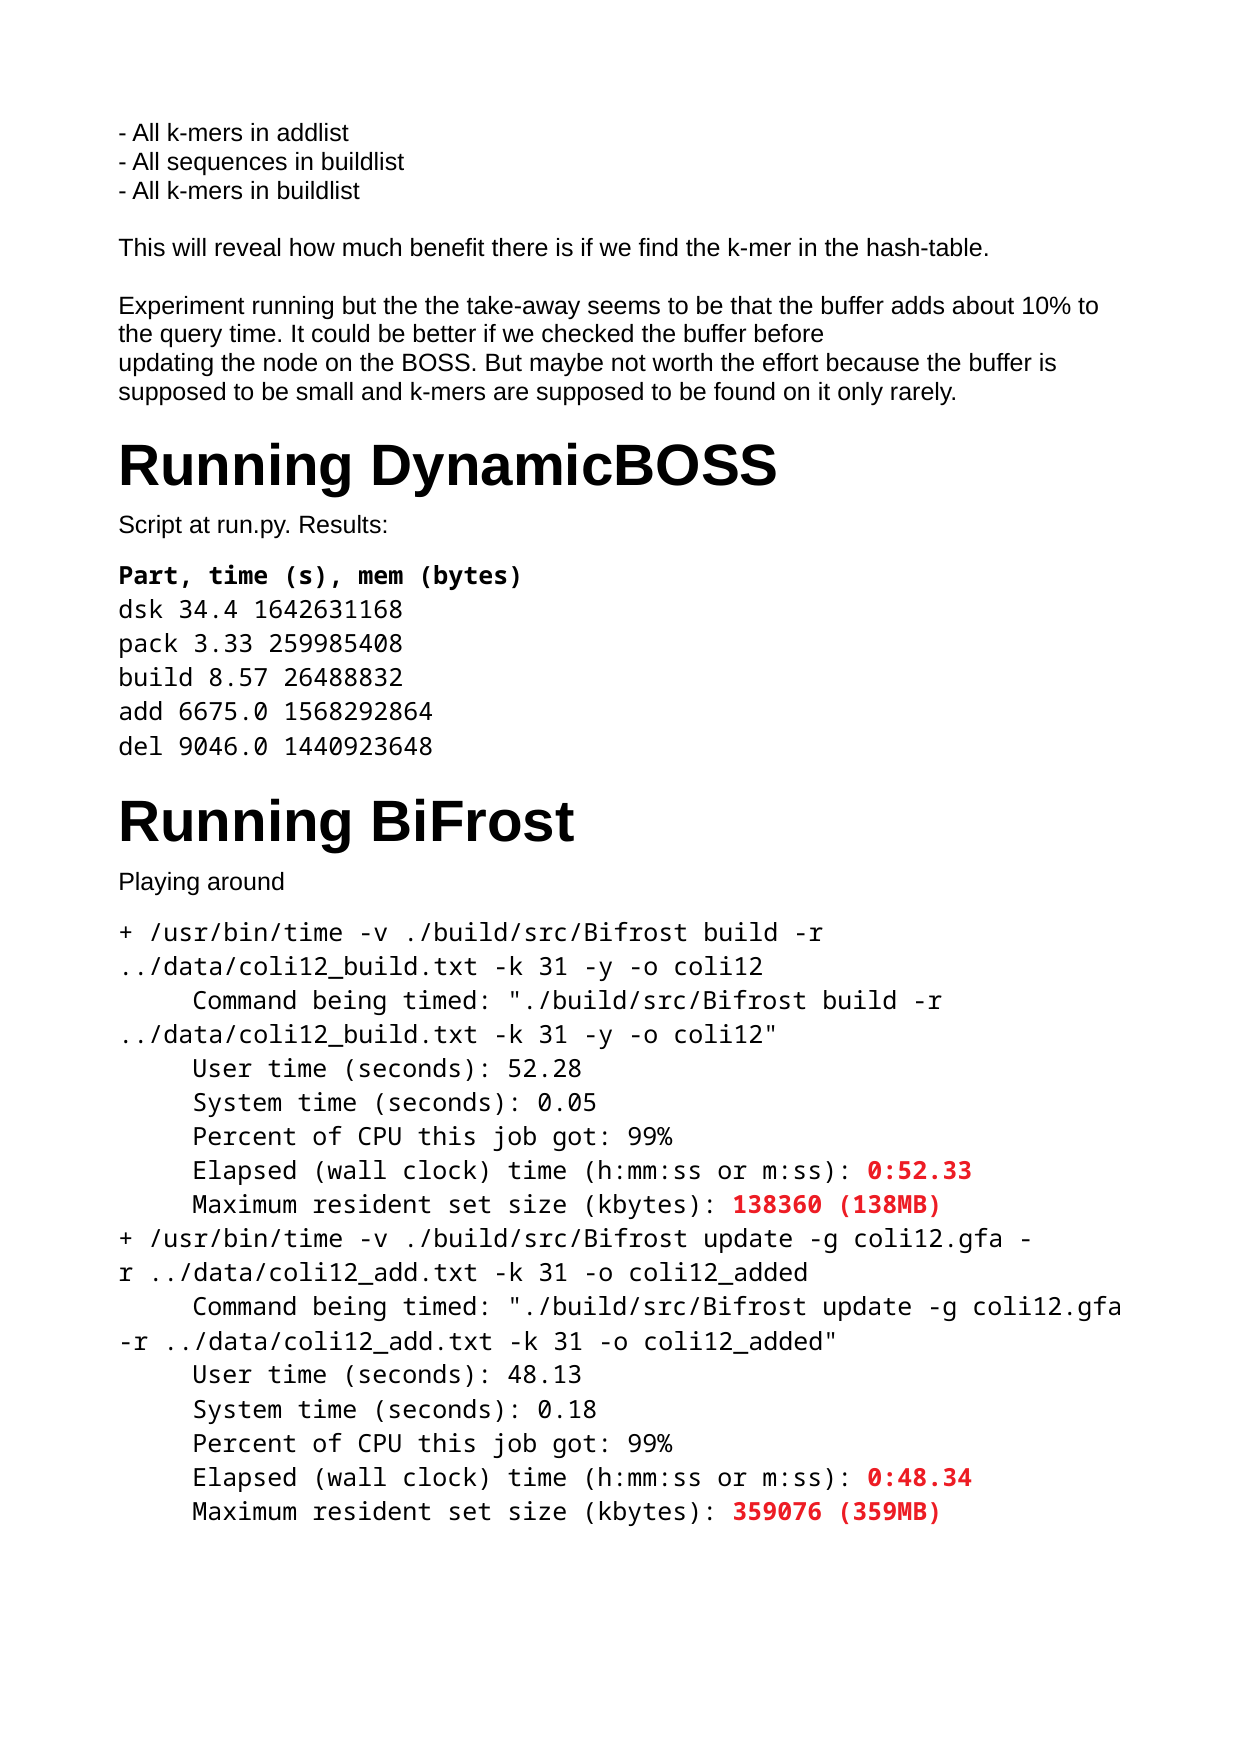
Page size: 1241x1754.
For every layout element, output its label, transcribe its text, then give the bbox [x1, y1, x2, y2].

text System time (seconds): 0.05 [118, 1085, 1122, 1119]
text Part, time (s), mem (bytes) [118, 558, 1122, 592]
text add 6675.0 1568292864 [118, 694, 1122, 728]
text build 8.57 26488832 [118, 660, 1122, 694]
text + /usr/bin/time -v ./build/src/Bifrost update -g coli12.gfa -r ../data/coli12_add.txt -k 31 -o coli12_added [118, 1221, 1122, 1289]
text System time (seconds): 0.18 [118, 1391, 1122, 1425]
text updating the node on the BOSS. But maybe not worth the effort because the buffer is supposed to be small and k-mers are supposed to be found on it only rarely. [118, 348, 1122, 406]
text User time (seconds): 52.28 [118, 1051, 1122, 1085]
title Running BiFrost [118, 787, 1122, 854]
text del 9046.0 1440923648 [118, 728, 1122, 762]
text - All sequences in buildlist [118, 147, 1122, 176]
text Command being timed: "./build/src/Bifrost update -g coli12.gfa -r ../data/coli12_add.txt -k 31 -o coli12_added" [118, 1289, 1122, 1357]
text - All k-mers in addlist [118, 118, 1122, 147]
text Script at run.py. Results: [118, 510, 1122, 539]
text User time (seconds): 48.13 [118, 1357, 1122, 1391]
text Elapsed (wall clock) time (h:mm:ss or m:ss): 0:48.34 [118, 1459, 1122, 1493]
text Playing around [118, 867, 1122, 896]
text Command being timed: "./build/src/Bifrost build -r ../data/coli12_build.txt -k 31 -y -o coli12" [118, 982, 1122, 1051]
text pack 3.33 259985408 [118, 626, 1122, 660]
text Percent of CPU this job got: 99% [118, 1119, 1122, 1153]
text Experiment running but the the take-away seems to be that the buffer adds about 10% to the query time. It could be better if we checked the buffer before [118, 291, 1122, 348]
text - All k-mers in buildlist [118, 176, 1122, 204]
text This will reveal how much benefit there is if we find the k-mer in the hash-table. [118, 233, 1122, 262]
text Maximum resident set size (kbytes): 359076 (359MB) [118, 1493, 1122, 1527]
text Percent of CPU this job got: 99% [118, 1425, 1122, 1459]
text + /usr/bin/time -v ./build/src/Bifrost build -r ../data/coli12_build.txt -k 31 -y -o coli12 [118, 914, 1122, 982]
text Maximum resident set size (kbytes): 138360 (138MB) [118, 1187, 1122, 1221]
title Running DynamicBOSS [118, 431, 1122, 498]
text dsk 34.4 1642631168 [118, 592, 1122, 626]
text Elapsed (wall clock) time (h:mm:ss or m:ss): 0:52.33 [118, 1153, 1122, 1187]
